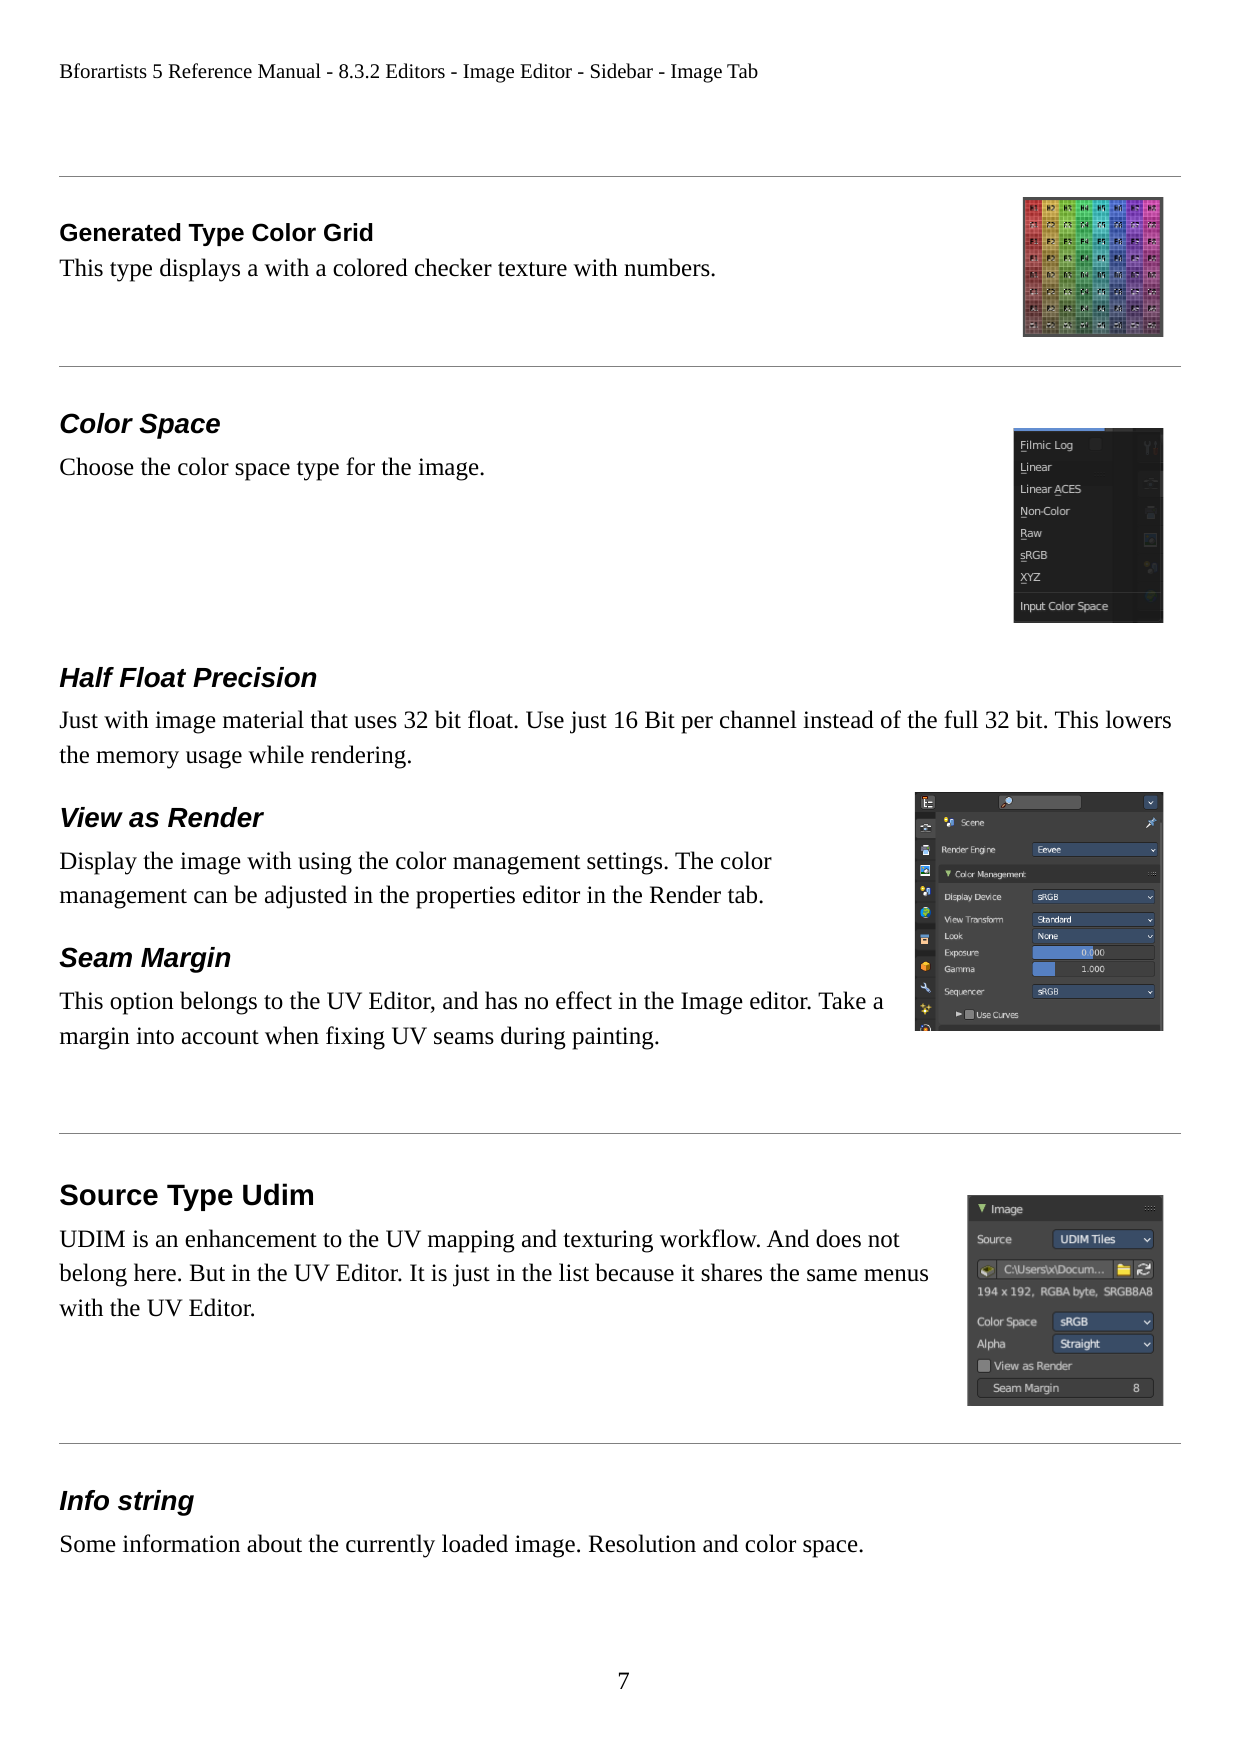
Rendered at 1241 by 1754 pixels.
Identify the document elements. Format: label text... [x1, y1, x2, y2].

subtitle Seam Margin [59, 942, 914, 974]
subtitle [1164, 801, 1181, 833]
text Display the image with using the color management settings. The color management can be adjusted in the properties editor in the Render tab. [59, 846, 914, 909]
picture [967, 1195, 1164, 1406]
subtitle [1164, 942, 1181, 974]
subtitle Source Type Udim [59, 1178, 1181, 1211]
picture [1022, 197, 1164, 337]
text Just with image material that uses 32 bit float. Use just 16 Bit per channel instead of the full 32 bit. This lowers the memory usage while rendering. [59, 705, 1181, 769]
subtitle Half Float Precision [59, 661, 1181, 693]
subtitle Info string [59, 1485, 1181, 1517]
text This type displays a with a colored checker texture with numbers. [59, 253, 1022, 282]
picture [914, 792, 1164, 1031]
text This option belongs to the UV Editor, and has no effect in the Image editor. Take a margin into account when fixing UV seams during painting. [59, 986, 1181, 1049]
text UDIM is an enhancement to the UV mapping and texturing workflow. And does not belong here. But in the UV Editor. It is just in the list because it shares the same menus with the UV Editor. [59, 1224, 967, 1322]
picture [1013, 428, 1164, 623]
subtitle View as Render [59, 801, 914, 833]
subtitle Color Space [59, 408, 1181, 440]
text Choose the color space type for the image. [59, 452, 1013, 481]
text Some information about the currently loaded image. Resolution and color space. [59, 1529, 1181, 1558]
subtitle Generated Type Color Grid [59, 218, 1022, 247]
